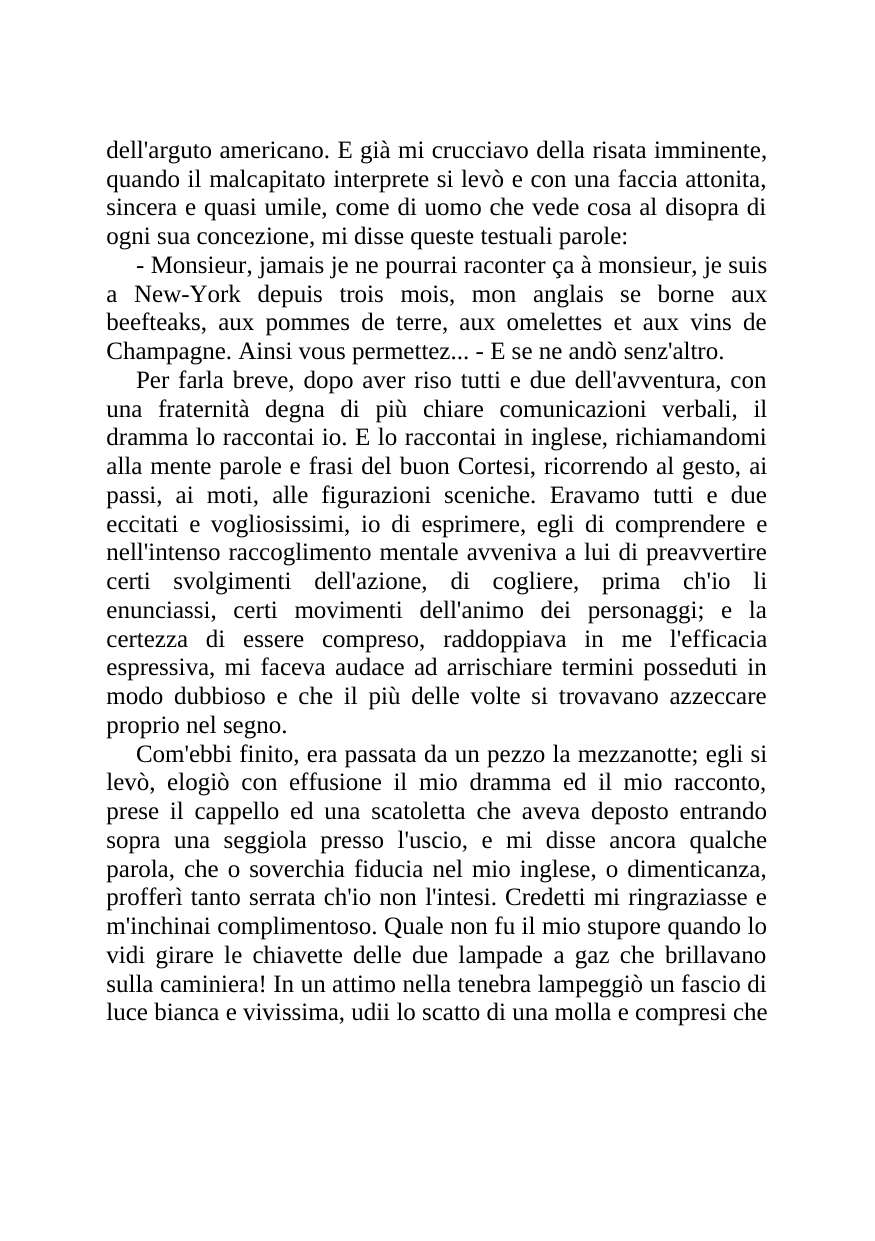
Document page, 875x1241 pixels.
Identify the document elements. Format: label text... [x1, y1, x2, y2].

text Per farla breve, dopo aver riso tutti e due dell'avventura, con una fraternità degna di più chiare comunicazioni verbali, il dramma lo raccontai io. E lo raccontai in inglese, richiamandomi alla mente parole e frasi del buon Cortesi, ricorrendo al gesto, ai passi, ai moti, alle figurazioni sceniche. Eravamo tutti e due eccitati e vogliosissimi, io di esprimere, egli di comprendere e nell'intenso raccoglimento mentale avveniva a lui di preavvertire certi svolgimenti dell'azione, di cogliere, prima ch'io li enunciassi, certi movimenti dell'animo dei personaggi; e la certezza di essere compreso, raddoppiava in me l'efficacia espressiva, mi faceva audace ad arrischiare termini posseduti in modo dubbioso e che il più delle volte si trovavano azzeccare proprio nel segno. [106, 365, 768, 739]
text Com'ebbi finito, era passata da un pezzo la mezzanotte; egli si levò, elogiò con effusione il mio dramma ed il mio racconto, prese il cappello ed una scatoletta che aveva deposto entrando sopra una seggiola presso l'uscio, e mi disse ancora qualche parola, che o soverchia fiducia nel mio inglese, o dimenticanza, profferì tanto serrata ch'io non l'intesi. Credetti mi ringraziasse e m'inchinai complimentoso. Quale non fu il mio stupore quando lo vidi girare le chiavette delle due lampade a gaz che brillavano sulla caminiera! In un attimo nella tenebra lampeggiò un fascio di luce bianca e vivissima, udii lo scatto di una molla e compresi che [106, 739, 768, 1026]
text - Monsieur, jamais je ne pourrai raconter ça à monsieur, je suis a New-York depuis trois mois, mon anglais se borne aux beefteaks, aux pommes de terre, aux omelettes et aux vins de Champagne. Ainsi vous permettez... - E se ne andò senz'altro. [106, 250, 768, 365]
text dell'arguto americano. E già mi crucciavo della risata imminente, quando il malcapitato interprete si levò e con una faccia attonita, sincera e quasi umile, come di uomo che vede cosa al disopra di ogni sua concezione, mi disse queste testuali parole: [106, 135, 768, 250]
